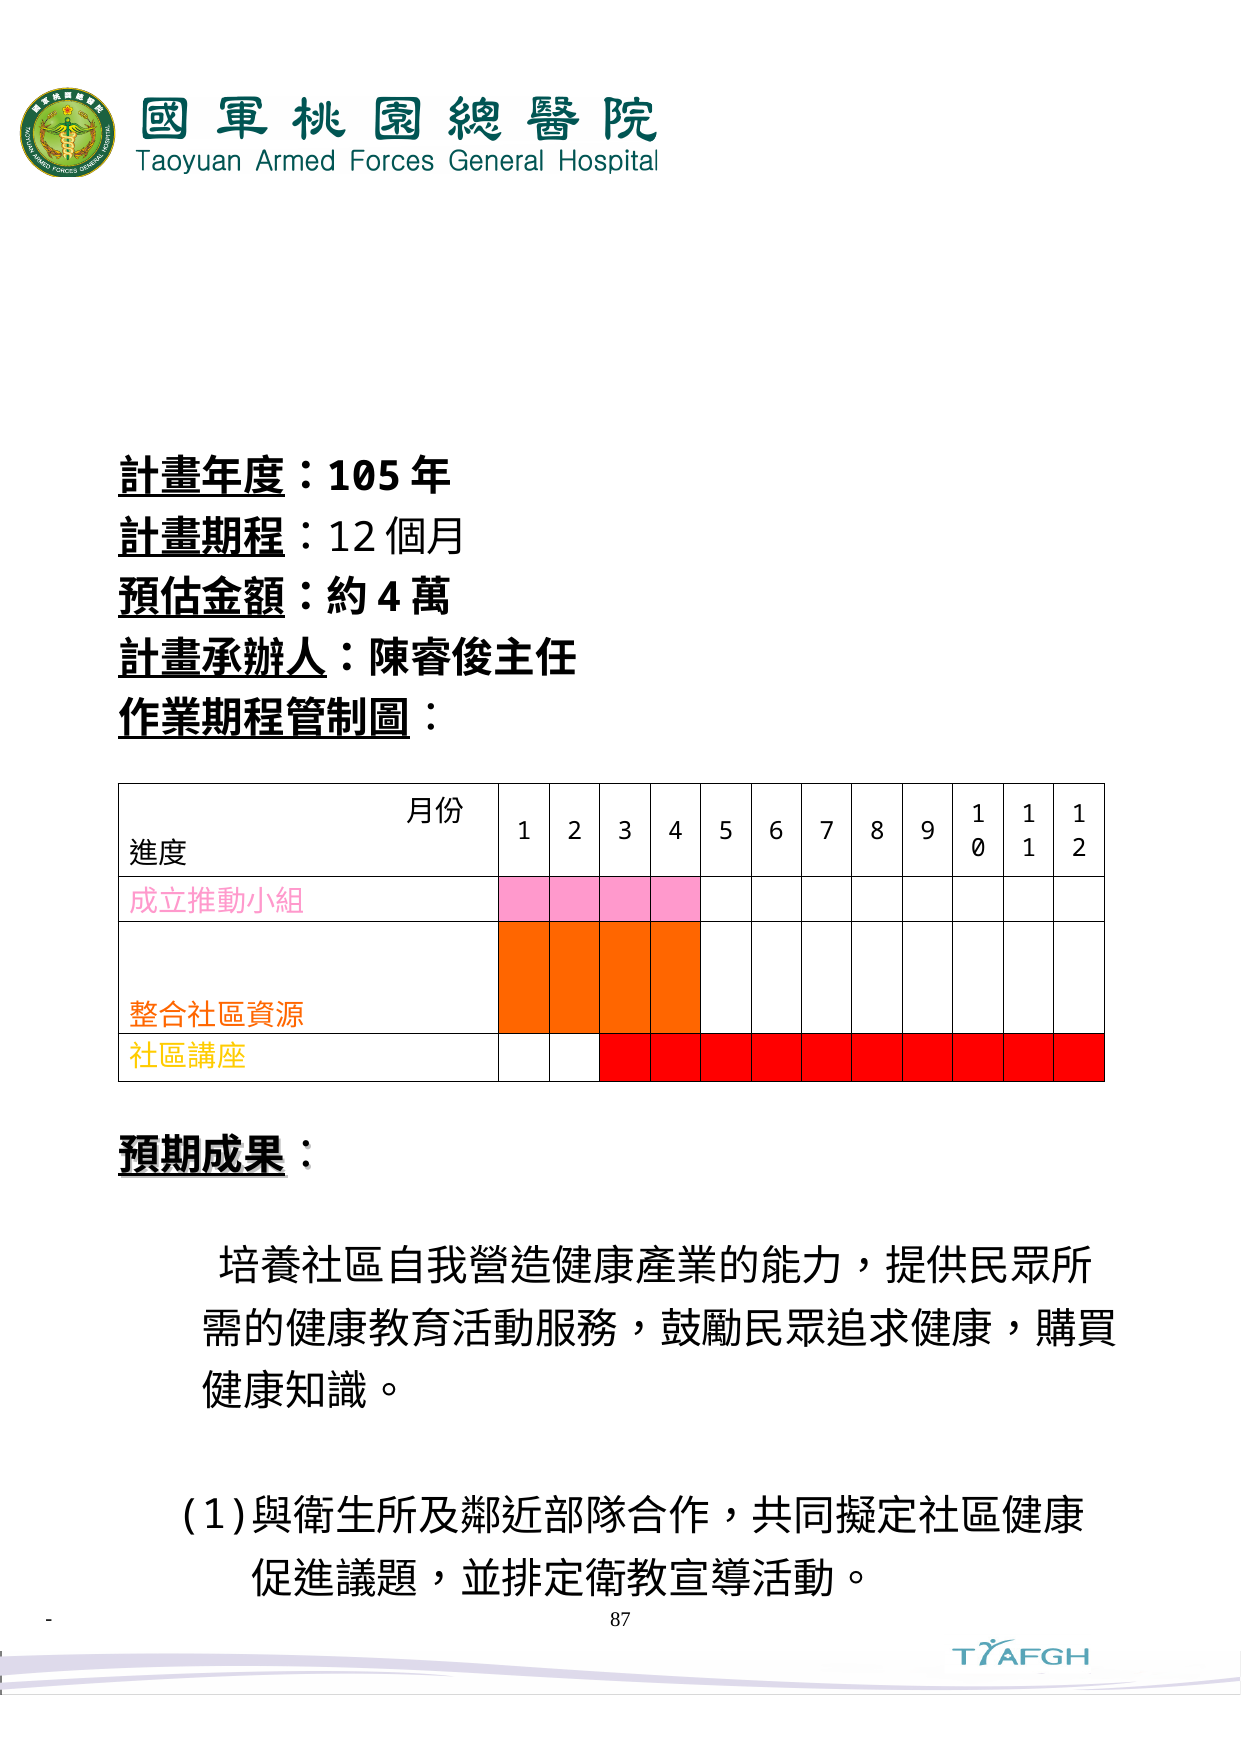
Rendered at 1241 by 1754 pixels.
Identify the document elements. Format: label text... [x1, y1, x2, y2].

table_cell 社區講座 [119, 1034, 498, 1081]
table_cell [651, 877, 700, 921]
table_cell [1004, 877, 1053, 921]
table_cell [701, 1034, 751, 1081]
table_header 3 [600, 784, 650, 876]
table_header 8 [852, 784, 902, 876]
table_cell [752, 922, 801, 1033]
table_cell [953, 922, 1003, 1033]
text 作業期程管制圖： [118, 684, 1122, 744]
table_cell [600, 922, 650, 1033]
table_cell [852, 1034, 902, 1081]
table_cell [752, 1034, 801, 1081]
text 計畫年度：105年 [118, 442, 1122, 503]
table_cell [499, 1034, 549, 1081]
table_cell [802, 1034, 851, 1081]
table_header 1 [499, 784, 549, 876]
table_cell [600, 877, 650, 921]
table_cell [651, 1034, 700, 1081]
table_cell [903, 1034, 952, 1081]
table_cell [60, 131, 75, 157]
table_cell [651, 922, 700, 1033]
text 計畫承辦人：陳睿俊主任 [118, 624, 1122, 684]
table_cell [701, 877, 751, 921]
text 培養社區自我營造健康產業的能力，提供民眾所需的健康教育活動服務，鼓勵民眾追求健康，購買健康知識。 [118, 1221, 1122, 1408]
table_cell [903, 877, 952, 921]
table_header 4 [651, 784, 700, 876]
table_header 6 [752, 784, 801, 876]
table_cell [1004, 922, 1053, 1033]
table_cell [903, 922, 952, 1033]
table_header 10 [953, 784, 1003, 876]
table_cell [550, 877, 599, 921]
table_cell [600, 1034, 650, 1081]
table_cell [550, 922, 599, 1033]
table_header 12 [1054, 784, 1104, 876]
table_cell [802, 922, 851, 1033]
table_cell 整合社區資源 [119, 922, 498, 1033]
table_cell [852, 877, 902, 921]
list 與衛生所及鄰近部隊合作，共同擬定社區健康促進議題，並排定衛教宣導活動。 [176, 1471, 1122, 1596]
text 預期成果： [118, 1121, 1122, 1182]
table_cell [701, 922, 751, 1033]
table_cell [953, 1034, 1003, 1081]
table_header 月份 進度 [119, 784, 498, 876]
table_cell [752, 877, 801, 921]
table_header 9 [903, 784, 952, 876]
table_cell [1054, 922, 1104, 1033]
table_cell [499, 877, 549, 921]
table_cell [550, 1034, 599, 1081]
table_cell [953, 877, 1003, 921]
table_cell [1004, 1034, 1053, 1081]
text 預估金額：約4萬 [118, 563, 1122, 624]
table_cell [852, 922, 902, 1033]
table_header 7 [802, 784, 851, 876]
table_cell [1054, 877, 1104, 921]
table_header 5 [701, 784, 751, 876]
table_header 11 [1004, 784, 1053, 876]
text [60, 131, 75, 157]
table_cell [499, 922, 549, 1033]
table_cell 成立推動小組 [119, 877, 498, 921]
table_cell [802, 877, 851, 921]
table_header 2 [550, 784, 599, 876]
text 計畫期程：12個月 [118, 503, 1122, 563]
table_cell [1054, 1034, 1104, 1081]
